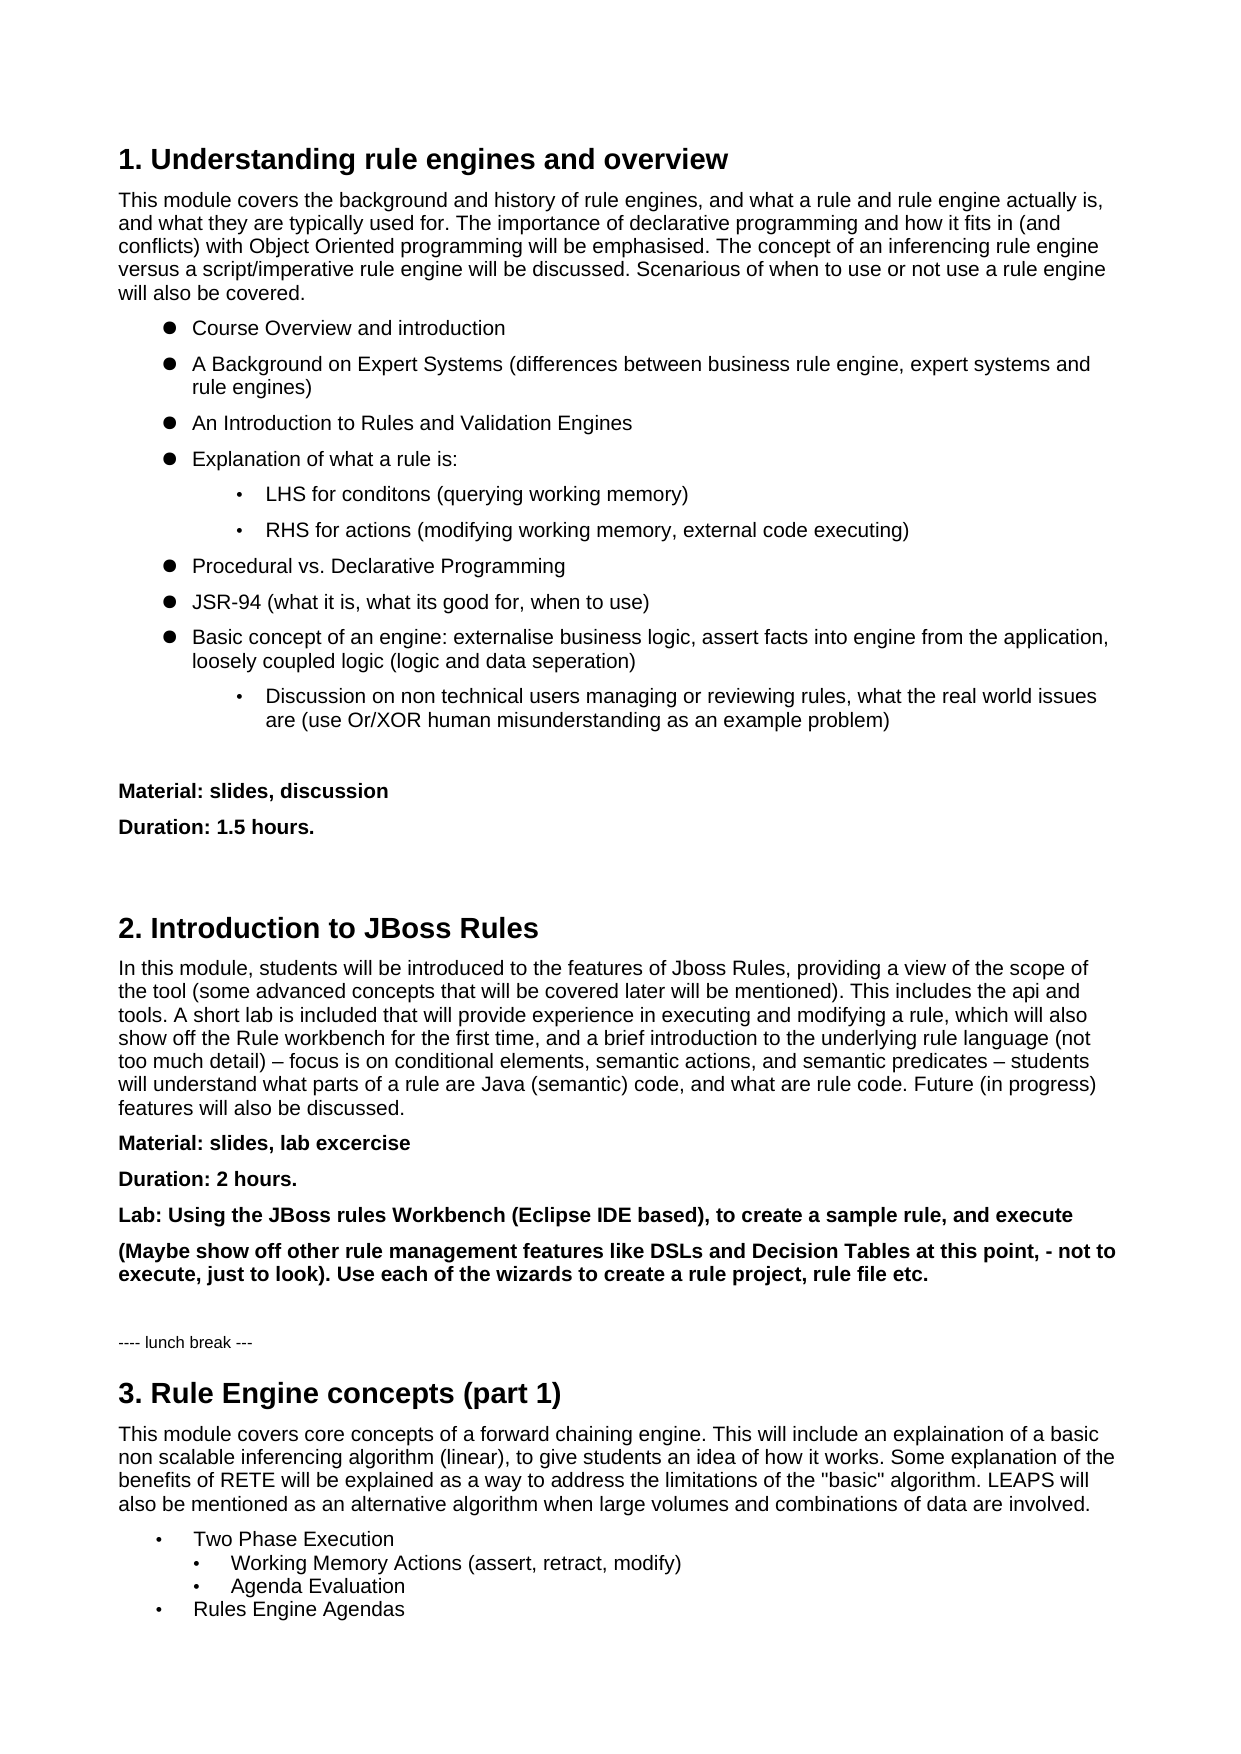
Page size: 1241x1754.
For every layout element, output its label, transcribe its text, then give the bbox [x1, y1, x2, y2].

text Duration: 1.5 hours. [118, 815, 1122, 838]
list JSR-94 (what it is, what its good for, when to use) [162, 590, 1122, 613]
text This module covers the background and history of rule engines, and what a rule and rule engine actually is, and what they are typically used for. The importance of declarative programming and how it fits in (and conflicts) with Object Oriented programming will be emphasised. The concept of an inferencing rule engine versus a script/imperative rule engine will be discussed. Scenarious of when to use or not use a rule engine will also be covered. [118, 188, 1122, 304]
text (Maybe show off other rule management features like DSLs and Decision Tables at this point, - not to execute, just to look). Use each of the wizards to create a rule project, rule file etc. [118, 1239, 1122, 1286]
text This module covers core concepts of a forward chaining engine. This will include an explaination of a basic non scalable inferencing algorithm (linear), to give students an idea of how it works. Some explanation of the benefits of RETE will be explained as a way to address the limitations of the "basic" algorithm. LEAPS will also be mentioned as an alternative algorithm when large volumes and combinations of data are involved. [118, 1423, 1122, 1516]
list Two Phase Execution [156, 1528, 1122, 1551]
text Material: slides, discussion [118, 779, 1122, 803]
text Duration: 2 hours. [118, 1168, 1122, 1191]
list Rules Engine Agendas [156, 1598, 1122, 1621]
list An Introduction to Rules and Validation Engines [162, 412, 1122, 435]
list Course Overview and introduction [162, 317, 1122, 340]
list Discussion on non technical users managing or reviewing rules, what the real world issues are (use Or/XOR human misunderstanding as an example problem) [236, 685, 1122, 731]
text ---- lunch break --- [118, 1334, 1122, 1352]
list A Background on Expert Systems (differences between business rule engine, expert systems and rule engines) [162, 353, 1122, 399]
text Material: slides, lab excercise [118, 1132, 1122, 1155]
subtitle 3. Rule Engine concepts (part 1) [118, 1377, 1122, 1410]
text In this module, students will be introduced to the features of Jboss Rules, providing a view of the scope of the tool (some advanced concepts that will be covered later will be mentioned). This includes the api and tools. A short lab is included that will provide experience in executing and modifying a rule, which will also show off the Rule workbench for the first time, and a brief introduction to the underlying rule language (not too much detail) – focus is on conditional elements, semantic actions, and semantic predicates – students will understand what parts of a rule are Java (semantic) code, and what are rule code. Future (in progress) features will also be discussed. [118, 957, 1122, 1119]
list Procedural vs. Declarative Programming [162, 554, 1122, 578]
list Working Memory Actions (assert, retract, modify) [193, 1551, 1122, 1574]
subtitle 1. Understanding rule engines and overview [118, 143, 1122, 176]
list Basic concept of an engine: externalise business logic, assert facts into engine from the application, loosely coupled logic (logic and data seperation) [162, 626, 1122, 672]
list Explanation of what a rule is: [162, 447, 1122, 471]
list Agenda Evaluation [193, 1574, 1122, 1598]
subtitle 2. Introduction to JBoss Rules [118, 912, 1122, 944]
text Lab: Using the JBoss rules Workbench (Eclipse IDE based), to create a sample rule, and execute [118, 1203, 1122, 1227]
list LHS for conditons (querying working memory) [236, 483, 1122, 506]
list RHS for actions (modifying working memory, external code executing) [236, 519, 1122, 542]
